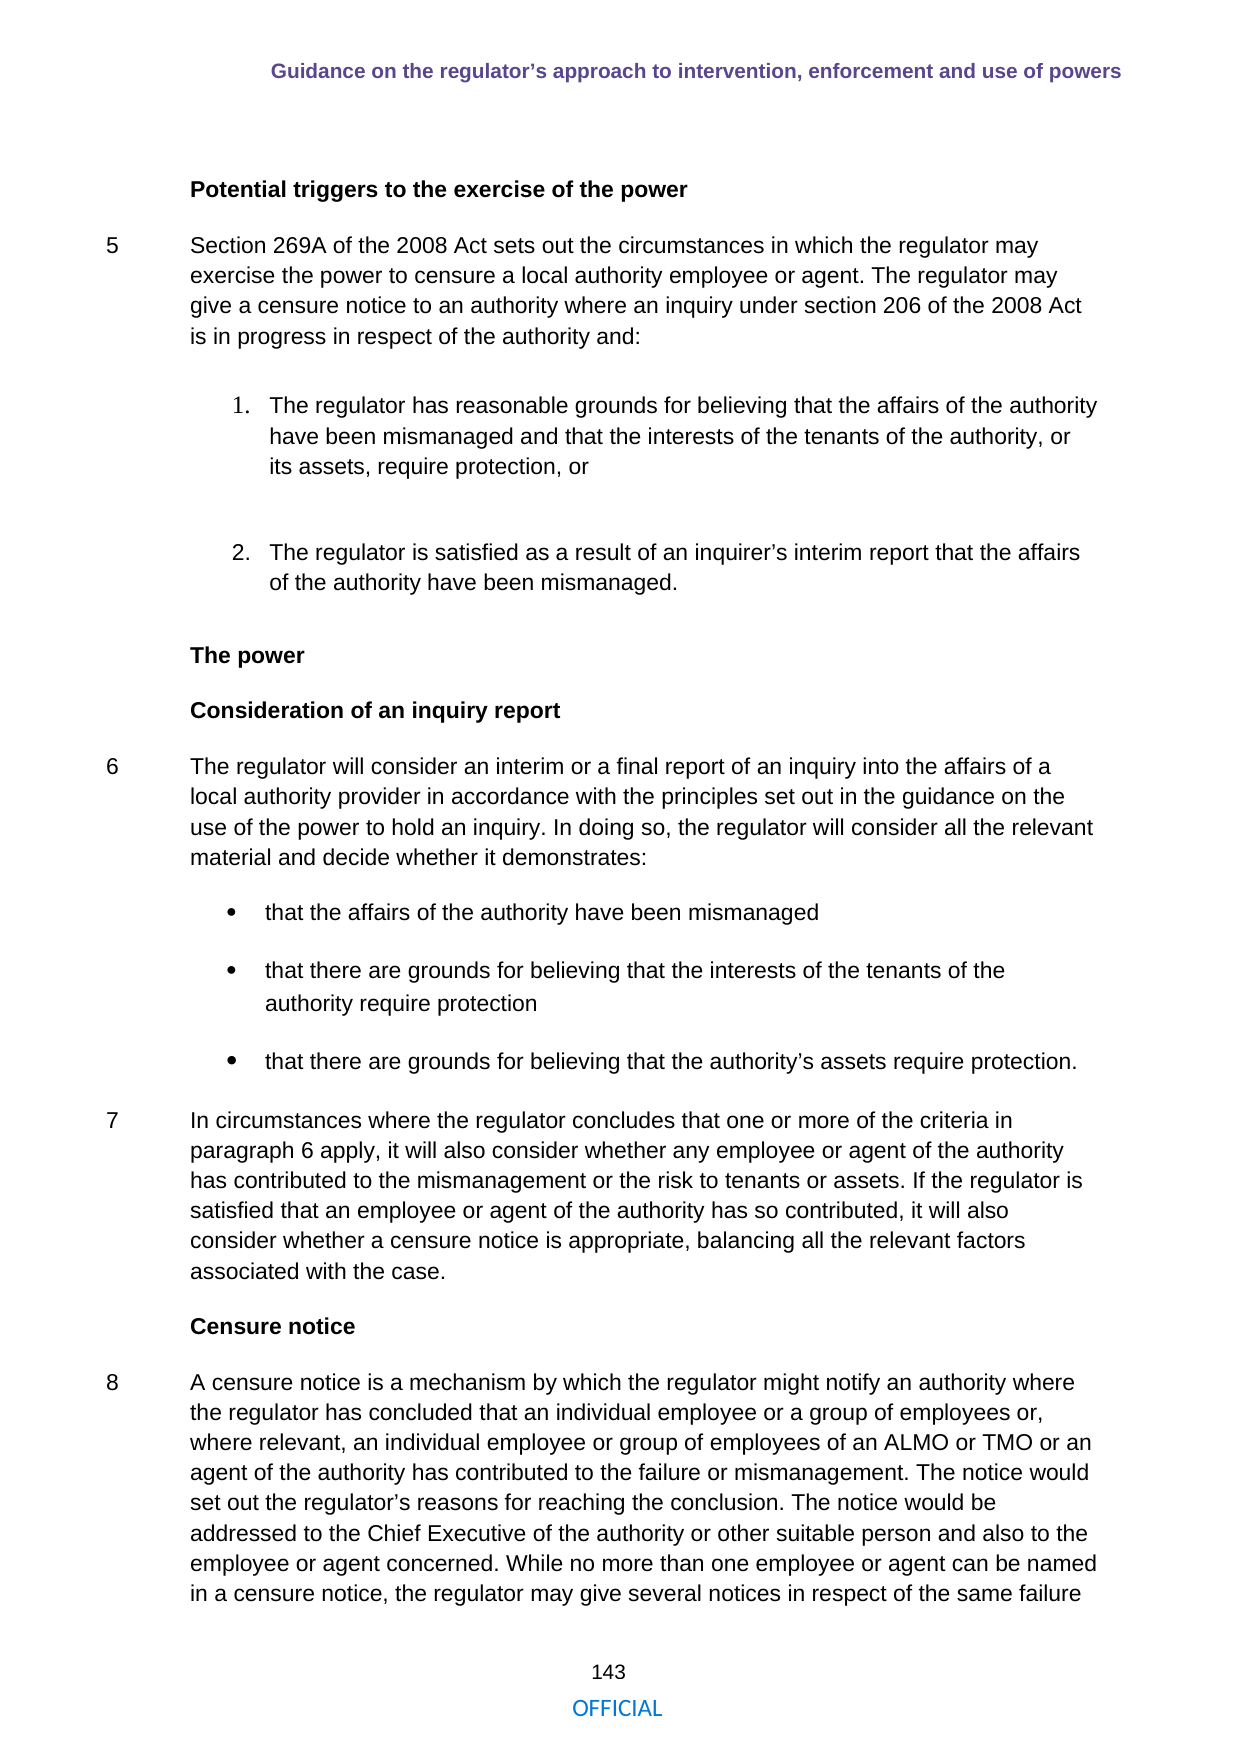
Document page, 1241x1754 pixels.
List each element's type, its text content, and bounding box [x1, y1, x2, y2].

table_cell [95, 642, 179, 697]
table_cell Section 269A of the 2008 Act sets out the circumstances in which the regulator may exercise the power to censure a local authority employee or agent. The regulator may give a censure notice to an authority where an inquiry under section 206 of the 2008 Act is in progress in respect of the authority and: The regulator has reasonable grounds for believing that the affairs of the authority have been mismanaged and that the interests of the tenants of the authority, or its assets, require protection, or The regulator is satisfied as a result of an inquirer’s interim report that the affairs of the authority have been mismanaged. [179, 232, 1110, 642]
table_cell Censure notice [179, 1313, 1110, 1368]
table_cell In circumstances where the regulator concludes that one or more of the criteria in paragraph 6 apply, it will also consider whether any employee or agent of the authority has contributed to the mismanagement or the risk to tenants or assets. If the regulator is satisfied that an employee or agent of the authority has so contributed, it will also consider whether a censure notice is appropriate, balancing all the relevant factors associated with the case. [179, 1107, 1110, 1313]
table_header Potential triggers to the exercise of the power [179, 176, 1110, 232]
table_cell 5 [95, 232, 179, 642]
table_header [95, 176, 179, 232]
table_cell Consideration of an inquiry report [179, 698, 1110, 753]
table_cell The regulator will consider an interim or a final report of an inquiry into the affairs of a local authority provider in accordance with the principles set out in the guidance on the use of the power to hold an inquiry. In doing so, the regulator will consider all the relevant material and decide whether it demonstrates: that the affairs of the authority have been mismanaged that there are grounds for believing that the interests of the tenants of the authority require protection that there are grounds for believing that the authority’s assets require protection. [179, 753, 1110, 1107]
table_cell [95, 698, 179, 753]
table_cell A censure notice is a mechanism by which the regulator might notify an authority where the regulator has concluded that an individual employee or a group of employees or, where relevant, an individual employee or group of employees of an ALMO or TMO or an agent of the authority has contributed to the failure or mismanagement. The notice would set out the regulator’s reasons for reaching the conclusion. The notice would be addressed to the Chief Executive of the authority or other suitable person and also to the employee or agent concerned. While no more than one employee or agent can be named in a censure notice, the regulator may give several notices in respect of the same failure [179, 1369, 1110, 1606]
table_cell 8 [95, 1369, 179, 1606]
table_cell 6 [95, 753, 179, 1107]
table_cell 7 [95, 1107, 179, 1313]
table_cell [95, 1313, 179, 1368]
table_cell The power [179, 642, 1110, 697]
